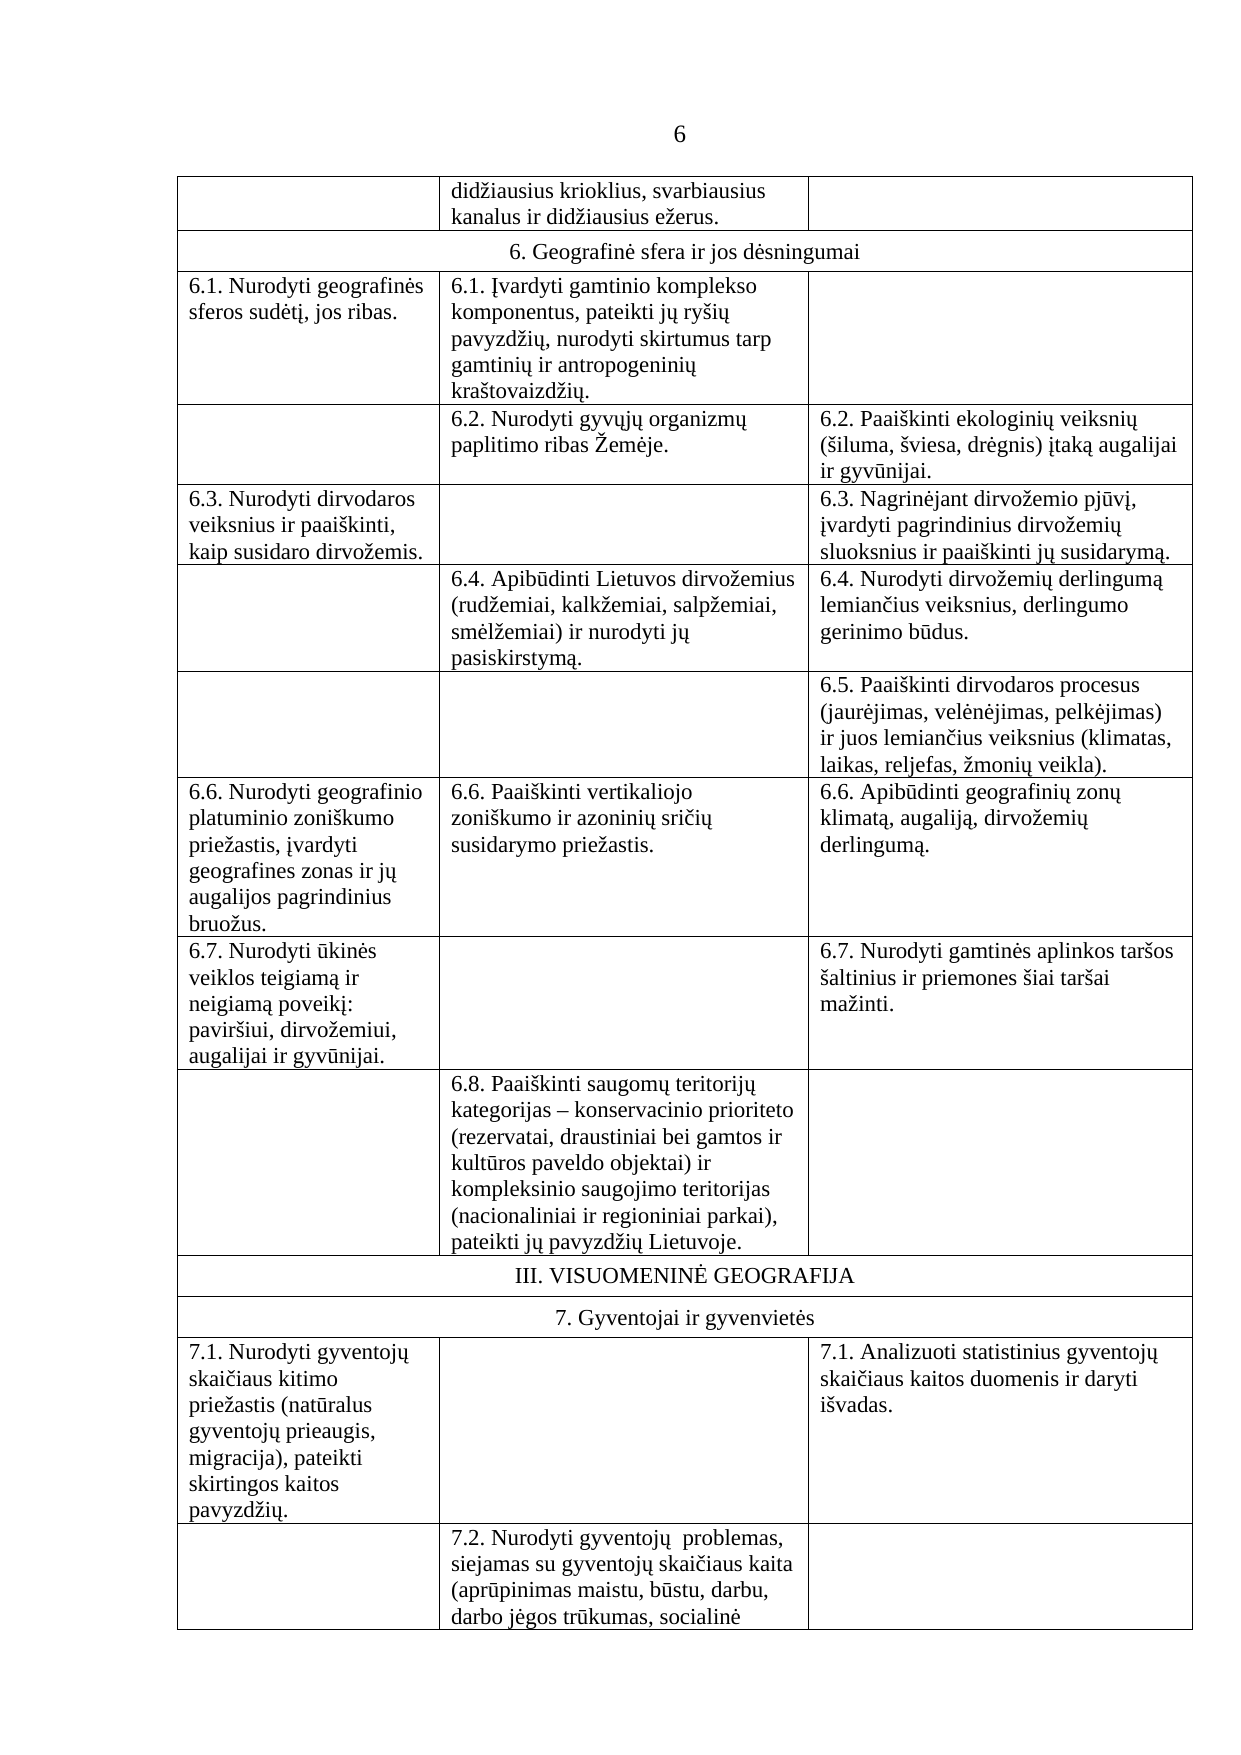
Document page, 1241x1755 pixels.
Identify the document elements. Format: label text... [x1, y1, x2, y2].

table_cell [178, 1070, 439, 1254]
table_cell 7.1. Analizuoti statistinius gyventojų skaičiaus kaitos duomenis ir daryti išvadas. [809, 1338, 1192, 1523]
table_cell [178, 672, 439, 777]
table_cell 6.6. Apibūdinti geografinių zonų klimatą, augaliją, dirvožemių derlingumą. [809, 778, 1192, 936]
table_cell [809, 177, 1192, 230]
table_cell 7.1. Nurodyti gyventojų skaičiaus kitimo priežastis (natūralus gyventojų prieaugis, migracija), pateikti skirtingos kaitos pavyzdžių. [178, 1338, 439, 1523]
table_cell 6.6. Paaiškinti vertikaliojo zoniškumo ir azoninių sričių susidarymo priežastis. [440, 778, 808, 936]
table_cell 6.1. Įvardyti gamtinio komplekso komponentus, pateikti jų ryšių pavyzdžių, nurodyti skirtumus tarp gamtinių ir antropogeninių kraštovaizdžių. [440, 272, 808, 404]
table_cell 6.7. Nurodyti ūkinės veiklos teigiamą ir neigiamą poveikį: paviršiui, dirvožemiui, augalijai ir gyvūnijai. [178, 937, 439, 1069]
table_cell [440, 937, 808, 1069]
table_cell 6.5. Paaiškinti dirvodaros procesus (jaurėjimas, velėnėjimas, pelkėjimas) ir juos lemiančius veiksnius (klimatas, laikas, reljefas, žmonių veikla). [809, 672, 1192, 777]
table_cell [178, 177, 439, 230]
table_cell 7.2. Nurodyti gyventojų problemas, siejamas su gyventojų skaičiaus kaita (aprūpinimas maistu, būstu, darbu, darbo jėgos trūkumas, socialinė [440, 1524, 808, 1629]
table_cell [178, 565, 439, 671]
table_cell [178, 405, 439, 484]
table_cell didžiausius krioklius, svarbiausius kanalus ir didžiausius ežerus. [440, 177, 808, 230]
table_cell [440, 1338, 808, 1523]
table_cell 6.4. Nurodyti dirvožemių derlingumą lemiančius veiksnius, derlingumo gerinimo būdus. [809, 565, 1192, 671]
table_cell 6.6. Nurodyti geografinio platuminio zoniškumo priežastis, įvardyti geografines zonas ir jų augalijos pagrindinius bruožus. [178, 778, 439, 936]
table_cell 6.2. Nurodyti gyvųjų organizmų paplitimo ribas Žemėje. [440, 405, 808, 484]
table_cell [809, 272, 1192, 404]
table_cell [809, 1524, 1192, 1629]
table_cell 6.8. Paaiškinti saugomų teritorijų kategorijas – konservacinio prioriteto (rezervatai, draustiniai bei gamtos ir kultūros paveldo objektai) ir kompleksinio saugojimo teritorijas (nacionaliniai ir regioniniai parkai), pateikti jų pavyzdžių Lietuvoje. [440, 1070, 808, 1254]
table_cell 6.3. Nagrinėjant dirvožemio pjūvį, įvardyti pagrindinius dirvožemių sluoksnius ir paaiškinti jų susidarymą. [809, 485, 1192, 564]
table_cell 6.7. Nurodyti gamtinės aplinkos taršos šaltinius ir priemones šiai taršai mažinti. [809, 937, 1192, 1069]
table_cell 6.3. Nurodyti dirvodaros veiksnius ir paaiškinti, kaip susidaro dirvožemis. [178, 485, 439, 564]
table_cell [809, 1070, 1192, 1254]
table_cell 6. Geografinė sfera ir jos dėsningumai [178, 231, 1192, 271]
table_cell III. Visuomeninė geografija [178, 1256, 1192, 1296]
table_cell [178, 1524, 439, 1629]
table_cell 6.1. Nurodyti geografinės sferos sudėtį, jos ribas. [178, 272, 439, 404]
table_cell 6.4. Apibūdinti Lietuvos dirvožemius (rudžemiai, kalkžemiai, salpžemiai, smėlžemiai) ir nurodyti jų pasiskirstymą. [440, 565, 808, 671]
table_cell [440, 672, 808, 777]
table_cell 7. Gyventojai ir gyvenvietės [178, 1297, 1192, 1337]
table_cell [440, 485, 808, 564]
table_cell 6.2. Paaiškinti ekologinių veiksnių (šiluma, šviesa, drėgnis) įtaką augalijai ir gyvūnijai. [809, 405, 1192, 484]
